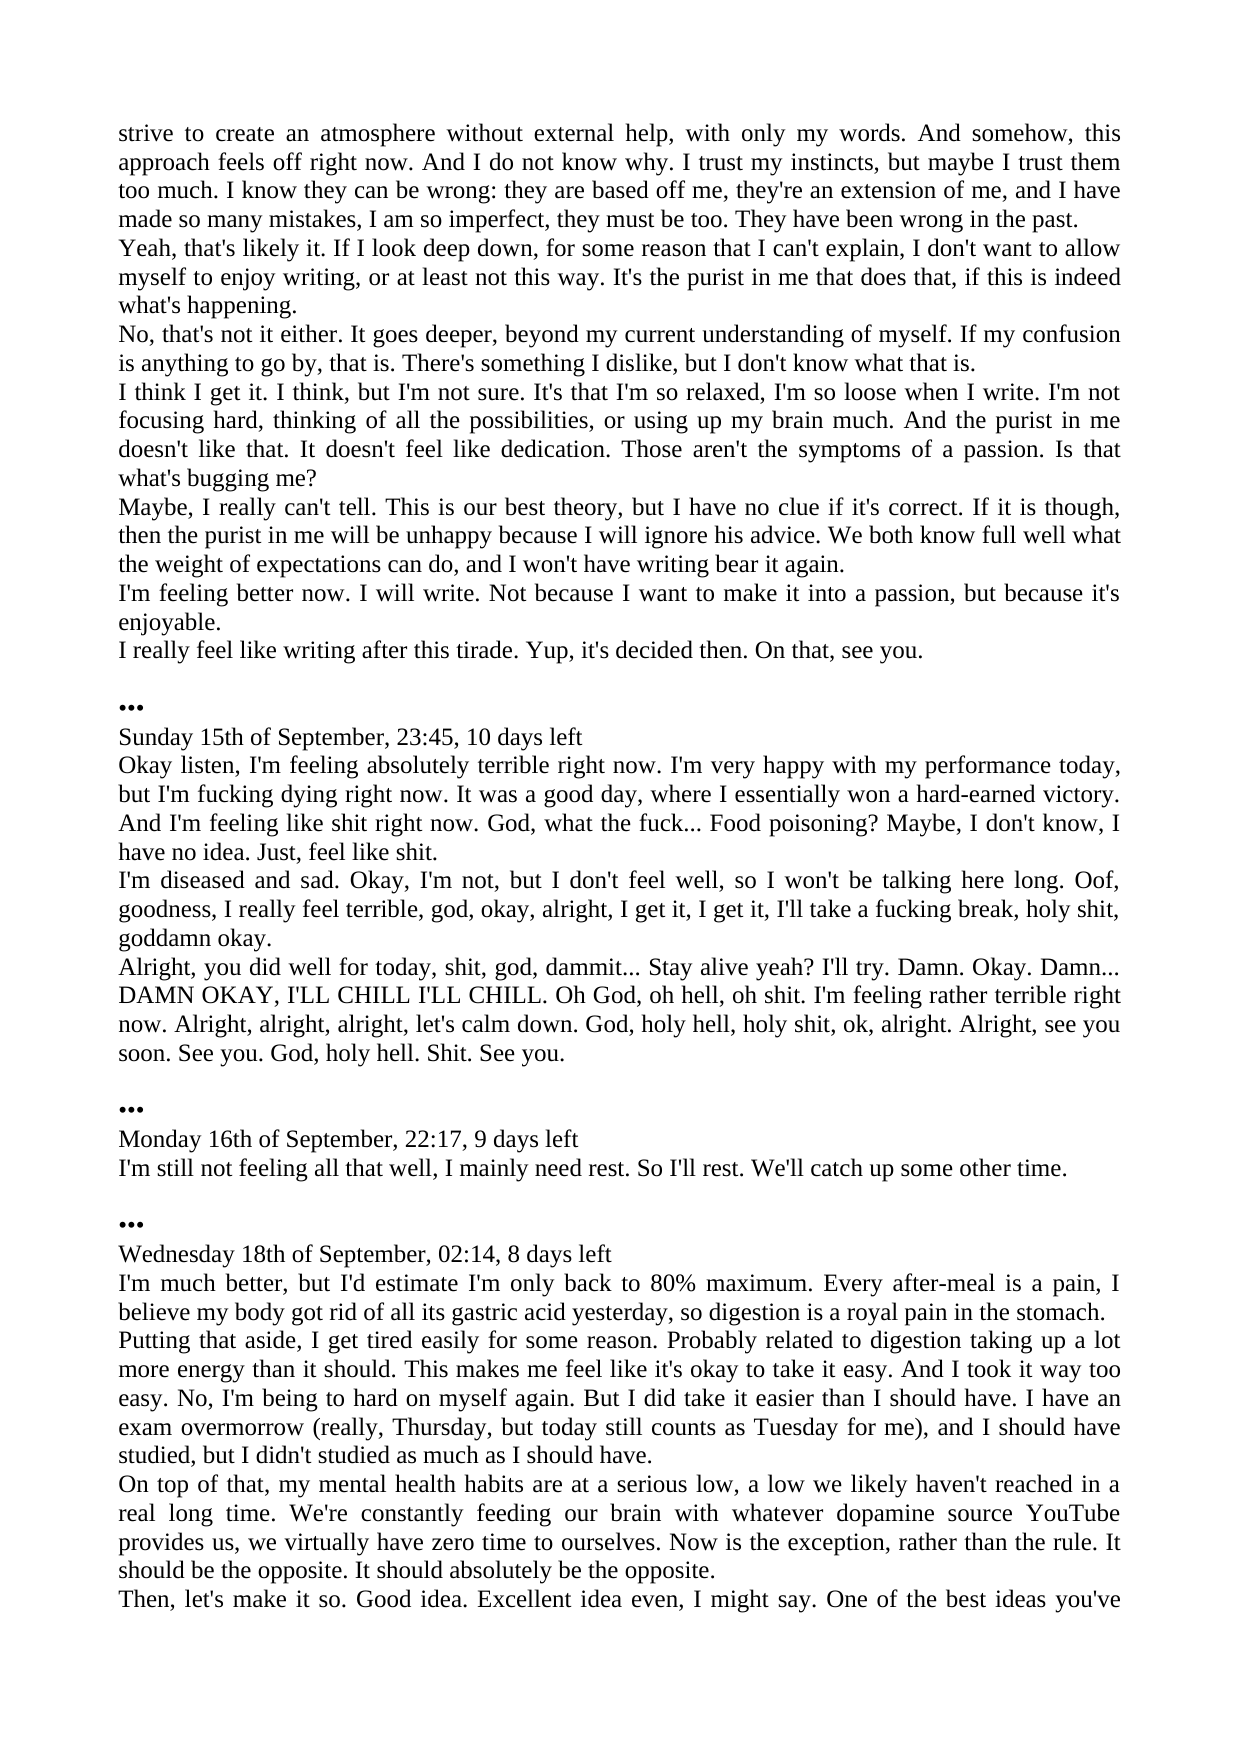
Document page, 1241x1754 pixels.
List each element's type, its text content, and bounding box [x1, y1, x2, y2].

text I really feel like writing after this tirade. Yup, it's decided then. On that, see you. [118, 636, 1122, 664]
text Okay listen, I'm feeling absolutely terrible right now. I'm very happy with my performance today, but I'm fucking dying right now. It was a good day, where I essentially won a hard-earned victory. And I'm feeling like shit right now. God, what the fuck... Food poisoning? Maybe, I don't know, I have no idea. Just, feel like shit. [118, 751, 1122, 866]
text Yeah, that's likely it. If I look deep down, for some reason that I can't explain, I don't want to allow myself to enjoy writing, or at least not this way. It's the purist in me that does that, if this is indeed what's happening. [118, 233, 1122, 319]
text I'm diseased and sad. Okay, I'm not, but I don't feel well, so I won't be talking here long. Oof, goodness, I really feel terrible, god, okay, alright, I get it, I get it, I'll take a fucking break, holy shit, goddamn okay. [118, 866, 1122, 952]
text Alright, you did well for today, shit, god, dammit... Stay alive yeah? I'll try. Damn. Okay. Damn... DAMN OKAY, I'LL CHILL I'LL CHILL. Oh God, oh hell, oh shit. I'm feeling rather terrible right now. Alright, alright, alright, let's calm down. God, holy hell, holy shit, ok, alright. Alright, see you soon. See you. God, holy hell. Shit. See you. [118, 952, 1122, 1067]
text Monday 16th of September, 22:17, 9 days left [118, 1124, 1122, 1153]
text I think I get it. I think, but I'm not sure. It's that I'm so relaxed, I'm so loose when I write. I'm not focusing hard, thinking of all the possibilities, or using up my brain much. And the purist in me doesn't like that. It doesn't feel like dedication. Those aren't the symptoms of a passion. Is that what's bugging me? [118, 377, 1122, 492]
text Putting that aside, I get tired easily for some reason. Probably related to digestion taking up a lot more energy than it should. This makes me feel like it's okay to take it easy. And I took it way too easy. No, I'm being to hard on myself again. But I did take it easier than I should have. I have an exam overmorrow (really, Thursday, but today still counts as Tuesday for me), and I should have studied, but I didn't studied as much as I should have. [118, 1326, 1122, 1469]
text ••• [118, 1096, 1122, 1124]
text No, that's not it either. It goes deeper, beyond my current understanding of myself. If my confusion is anything to go by, that is. There's something I dislike, but I don't know what that is. [118, 319, 1122, 377]
text I'm much better, but I'd estimate I'm only back to 80% maximum. Every after-meal is a pain, I believe my body got rid of all its gastric acid yesterday, so digestion is a royal pain in the stomach. [118, 1268, 1122, 1326]
text Wednesday 18th of September, 02:14, 8 days left [118, 1239, 1122, 1268]
text I'm feeling better now. I will write. Not because I want to make it into a passion, but because it's enjoyable. [118, 578, 1122, 636]
text Then, let's make it so. Good idea. Excellent idea even, I might say. One of the best ideas you've [118, 1584, 1122, 1613]
text I'm still not feeling all that well, I mainly need rest. So I'll rest. We'll catch up some other time. [118, 1153, 1122, 1182]
text On top of that, my mental health habits are at a serious low, a low we likely haven't reached in a real long time. We're constantly feeding our brain with whatever dopamine source YouTube provides us, we virtually have zero time to ourselves. Now is the exception, rather than the rule. It should be the opposite. It should absolutely be the opposite. [118, 1469, 1122, 1584]
text strive to create an atmosphere without external help, with only my words. And somehow, this approach feels off right now. And I do not know why. I trust my instincts, but maybe I trust them too much. I know they can be wrong: they are based off me, they're an extension of me, and I have made so many mistakes, I am so imperfect, they must be too. They have been wrong in the past. [118, 118, 1122, 233]
text ••• [118, 693, 1122, 722]
text Sunday 15th of September, 23:45, 10 days left [118, 722, 1122, 751]
text ••• [118, 1211, 1122, 1239]
text Maybe, I really can't tell. This is our best theory, but I have no clue if it's correct. If it is though, then the purist in me will be unhappy because I will ignore his advice. We both know full well what the weight of expectations can do, and I won't have writing bear it again. [118, 492, 1122, 578]
